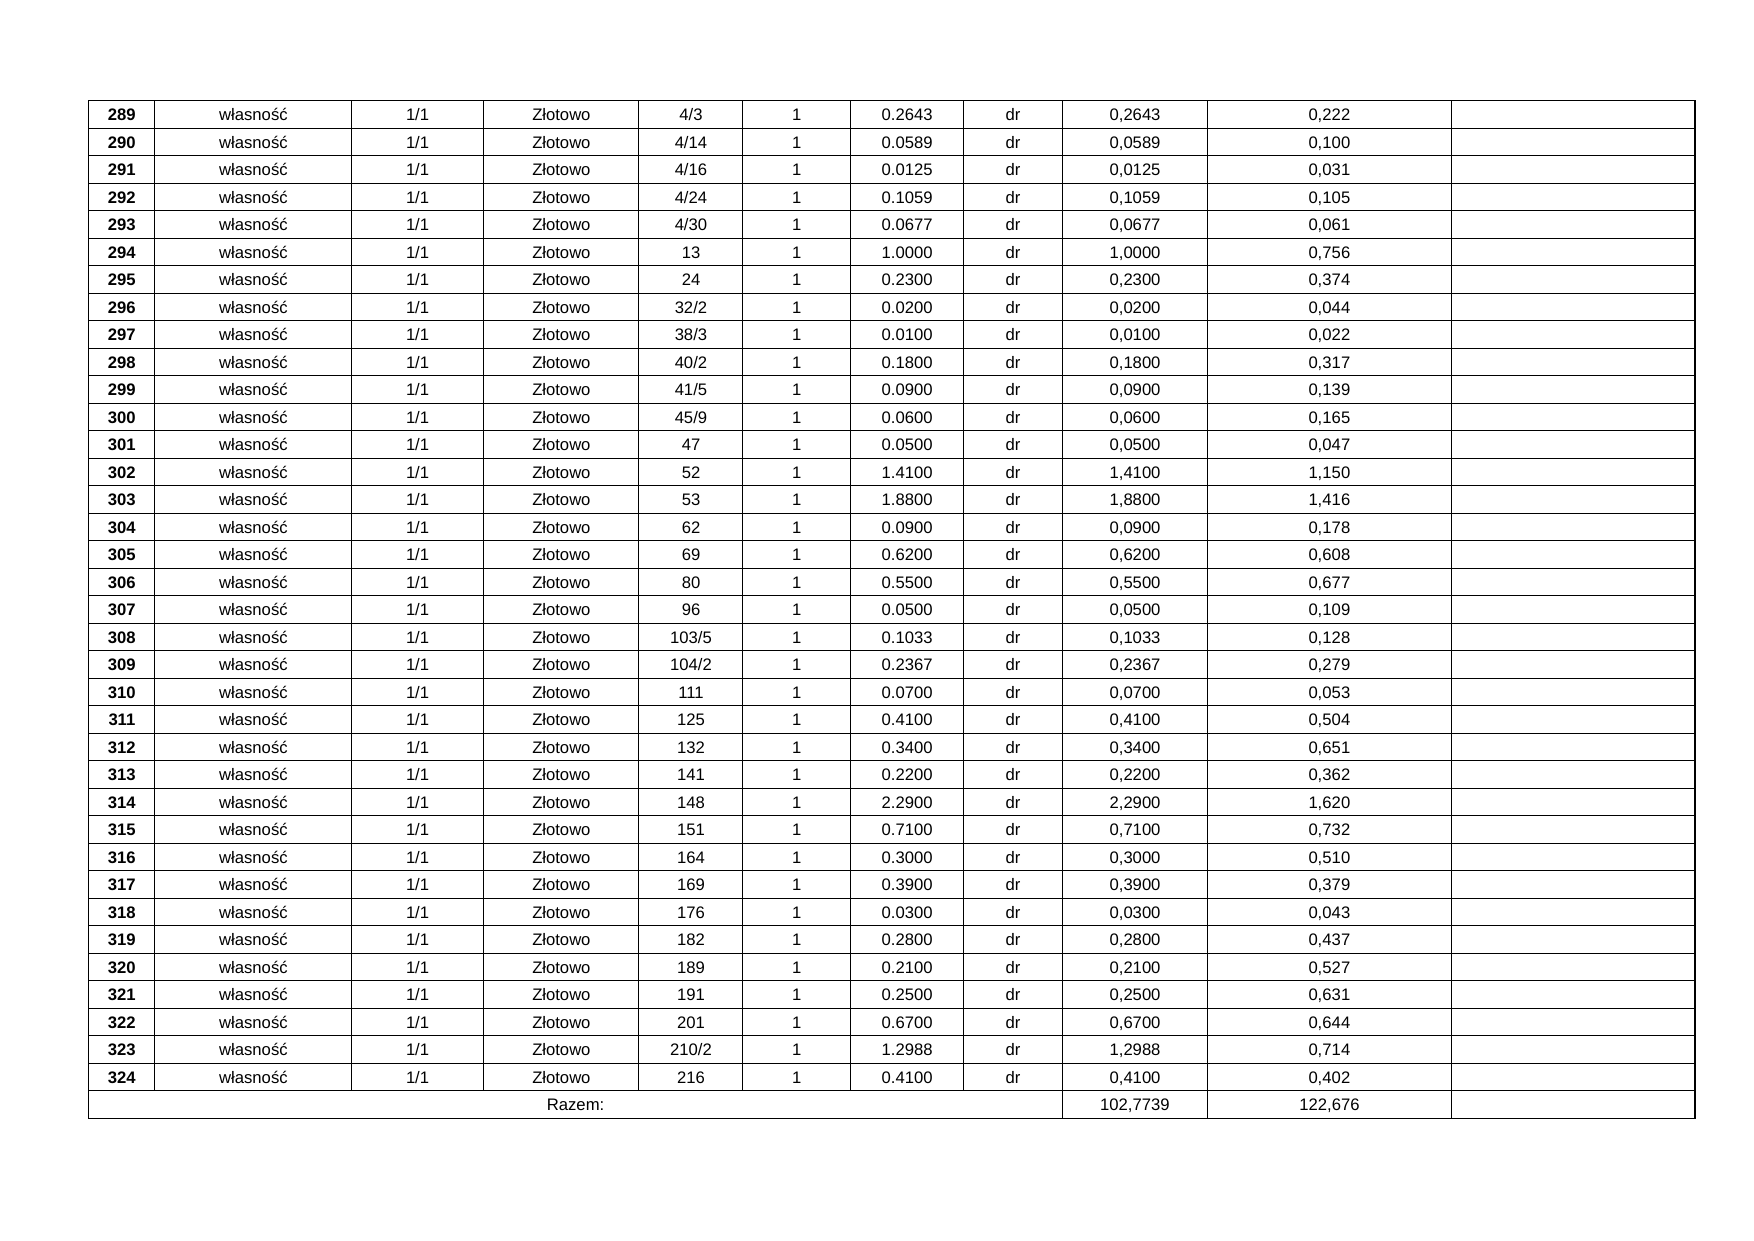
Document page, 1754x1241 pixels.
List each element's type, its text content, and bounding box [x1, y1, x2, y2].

table_cell 24 [639, 266, 742, 293]
table_cell 1/1 [352, 486, 483, 513]
table_cell 1.8800 [851, 486, 963, 513]
table_cell 0,756 [1208, 239, 1451, 265]
table_cell 4/16 [639, 156, 742, 183]
table_cell dr [964, 596, 1062, 623]
table_cell 0,510 [1208, 844, 1451, 870]
table_cell 0.0600 [851, 404, 963, 430]
table_cell 0,128 [1208, 624, 1451, 650]
table_cell dr [964, 156, 1062, 183]
table_cell Złotowo [484, 1036, 638, 1063]
table_cell 1,0000 [1063, 239, 1207, 265]
table_cell 0.0677 [851, 211, 963, 238]
table_cell Złotowo [484, 954, 638, 980]
table_cell 0,2643 [1063, 101, 1207, 128]
table_cell Złotowo [484, 596, 638, 623]
table_cell 1 [743, 651, 850, 678]
table_cell 0,4100 [1063, 706, 1207, 733]
table_cell własność [155, 651, 351, 678]
table_cell 0,6200 [1063, 541, 1207, 568]
table_cell 323 [89, 1036, 154, 1063]
table_cell 1/1 [352, 321, 483, 348]
table_cell 0.4100 [851, 1064, 963, 1090]
table_cell 0,608 [1208, 541, 1451, 568]
table_cell 0,504 [1208, 706, 1451, 733]
table_cell 1/1 [352, 899, 483, 925]
table_cell 319 [89, 926, 154, 953]
table_cell dr [964, 239, 1062, 265]
table_cell 1/1 [352, 211, 483, 238]
table_cell 1 [743, 844, 850, 870]
table_cell własność [155, 596, 351, 623]
table_cell własność [155, 129, 351, 155]
table_cell 0,2200 [1063, 761, 1207, 788]
table_cell dr [964, 706, 1062, 733]
table_cell 0,043 [1208, 899, 1451, 925]
table_cell 0.2300 [851, 266, 963, 293]
table_cell 0,0900 [1063, 514, 1207, 540]
table_cell 306 [89, 569, 154, 595]
table_cell 313 [89, 761, 154, 788]
table_cell 1 [743, 569, 850, 595]
table_cell 0.0500 [851, 596, 963, 623]
table_cell dr [964, 981, 1062, 1008]
table_cell 1,2988 [1063, 1036, 1207, 1063]
table_cell własność [155, 541, 351, 568]
table_cell własność [155, 1064, 351, 1090]
table_cell Złotowo [484, 1064, 638, 1090]
table_cell 0,677 [1208, 569, 1451, 595]
table_cell 324 [89, 1064, 154, 1090]
table_cell 148 [639, 789, 742, 815]
table_cell Złotowo [484, 239, 638, 265]
table_cell własność [155, 734, 351, 760]
table_cell własność [155, 514, 351, 540]
table_cell Złotowo [484, 514, 638, 540]
table_cell 62 [639, 514, 742, 540]
table_cell 0.3900 [851, 871, 963, 898]
table_cell własność [155, 239, 351, 265]
table_cell 0.4100 [851, 706, 963, 733]
table_cell 1 [743, 184, 850, 210]
table_cell Złotowo [484, 129, 638, 155]
table_cell 1/1 [352, 816, 483, 843]
table_cell 1/1 [352, 239, 483, 265]
table_cell 0.0100 [851, 321, 963, 348]
table_cell 210/2 [639, 1036, 742, 1063]
table_cell Złotowo [484, 981, 638, 1008]
table_cell własność [155, 376, 351, 403]
table_cell 1 [743, 624, 850, 650]
table_cell [1452, 706, 1694, 733]
table_cell 1 [743, 431, 850, 458]
table_cell [1452, 156, 1694, 183]
table_cell 1/1 [352, 734, 483, 760]
table_cell [1452, 1091, 1694, 1118]
table_cell 1,8800 [1063, 486, 1207, 513]
table_cell 0.2800 [851, 926, 963, 953]
table_cell 1/1 [352, 1064, 483, 1090]
table_cell własność [155, 266, 351, 293]
table_cell [1452, 569, 1694, 595]
table_cell 0,222 [1208, 101, 1451, 128]
table_cell 0,2300 [1063, 266, 1207, 293]
table_cell 0,0200 [1063, 294, 1207, 320]
table_cell 0,2367 [1063, 651, 1207, 678]
table_cell 0,6700 [1063, 1009, 1207, 1035]
table_cell własność [155, 184, 351, 210]
table_cell dr [964, 761, 1062, 788]
table_cell 320 [89, 954, 154, 980]
table_cell 164 [639, 844, 742, 870]
table_cell 102,7739 [1063, 1091, 1207, 1118]
table_cell 1 [743, 1036, 850, 1063]
table_cell 1.4100 [851, 459, 963, 485]
table_cell 1 [743, 321, 850, 348]
table_cell 318 [89, 899, 154, 925]
table_cell 0,1800 [1063, 349, 1207, 375]
table_cell 307 [89, 596, 154, 623]
table_cell 1 [743, 1064, 850, 1090]
table_cell [1452, 129, 1694, 155]
table_cell 1 [743, 156, 850, 183]
table_cell [1452, 816, 1694, 843]
table_cell 0,053 [1208, 679, 1451, 705]
table_cell 1 [743, 899, 850, 925]
table_cell 0,362 [1208, 761, 1451, 788]
table_cell 0.3400 [851, 734, 963, 760]
table_cell 1 [743, 349, 850, 375]
table_cell dr [964, 569, 1062, 595]
table_cell 1/1 [352, 954, 483, 980]
table_cell 0,0600 [1063, 404, 1207, 430]
table_cell 216 [639, 1064, 742, 1090]
table_cell dr [964, 1036, 1062, 1063]
table_cell Złotowo [484, 321, 638, 348]
table_cell Złotowo [484, 926, 638, 953]
table_cell dr [964, 266, 1062, 293]
table_cell 298 [89, 349, 154, 375]
table_cell 1/1 [352, 596, 483, 623]
table_cell 1/1 [352, 981, 483, 1008]
table_cell 299 [89, 376, 154, 403]
table_cell 0,022 [1208, 321, 1451, 348]
table_cell 0,044 [1208, 294, 1451, 320]
table_cell dr [964, 129, 1062, 155]
table_cell 1,4100 [1063, 459, 1207, 485]
table_cell 316 [89, 844, 154, 870]
table_cell 0,100 [1208, 129, 1451, 155]
table_cell [1452, 651, 1694, 678]
table_cell 1 [743, 734, 850, 760]
table_cell Złotowo [484, 459, 638, 485]
table_cell własność [155, 321, 351, 348]
table_cell [1452, 844, 1694, 870]
table_cell 0,0125 [1063, 156, 1207, 183]
table_cell dr [964, 404, 1062, 430]
table_cell 1/1 [352, 761, 483, 788]
table_cell własność [155, 926, 351, 953]
table_cell 0,4100 [1063, 1064, 1207, 1090]
table_cell własność [155, 486, 351, 513]
table_cell [1452, 596, 1694, 623]
table_cell własność [155, 706, 351, 733]
table_cell 1.2988 [851, 1036, 963, 1063]
table_cell 1 [743, 871, 850, 898]
table_cell 125 [639, 706, 742, 733]
table_cell Złotowo [484, 431, 638, 458]
table_cell 1 [743, 294, 850, 320]
table_cell 1/1 [352, 844, 483, 870]
table_cell Złotowo [484, 376, 638, 403]
table_cell 1/1 [352, 184, 483, 210]
table_cell dr [964, 294, 1062, 320]
table_cell 1 [743, 211, 850, 238]
table_cell 0,379 [1208, 871, 1451, 898]
table_cell 301 [89, 431, 154, 458]
table_cell dr [964, 651, 1062, 678]
table_cell Złotowo [484, 486, 638, 513]
table_cell 1,620 [1208, 789, 1451, 815]
table_cell 1/1 [352, 431, 483, 458]
table_cell [1452, 1036, 1694, 1063]
table_cell 0.0125 [851, 156, 963, 183]
table_cell 0,0700 [1063, 679, 1207, 705]
table_cell 4/24 [639, 184, 742, 210]
table_cell 182 [639, 926, 742, 953]
table_cell 0,0500 [1063, 596, 1207, 623]
table_cell dr [964, 1009, 1062, 1035]
table_cell 0,105 [1208, 184, 1451, 210]
table_cell własność [155, 101, 351, 128]
table_cell własność [155, 871, 351, 898]
table_cell 1/1 [352, 404, 483, 430]
table_cell 322 [89, 1009, 154, 1035]
table_cell 294 [89, 239, 154, 265]
table_cell dr [964, 624, 1062, 650]
table_cell dr [964, 926, 1062, 953]
table_cell własność [155, 679, 351, 705]
table_cell 314 [89, 789, 154, 815]
table_cell dr [964, 486, 1062, 513]
table_cell własność [155, 816, 351, 843]
table_cell 47 [639, 431, 742, 458]
table_cell 1/1 [352, 1036, 483, 1063]
table_cell własność [155, 789, 351, 815]
table_cell 0,1059 [1063, 184, 1207, 210]
table_cell 4/3 [639, 101, 742, 128]
table_cell 0,5500 [1063, 569, 1207, 595]
table_cell Złotowo [484, 899, 638, 925]
table_cell 1/1 [352, 706, 483, 733]
table_cell 0.0700 [851, 679, 963, 705]
table_cell 289 [89, 101, 154, 128]
table_cell 0,732 [1208, 816, 1451, 843]
table_cell [1452, 679, 1694, 705]
table_cell 0.0900 [851, 514, 963, 540]
table_cell 1 [743, 789, 850, 815]
table_cell dr [964, 459, 1062, 485]
table_cell [1452, 266, 1694, 293]
table_cell Złotowo [484, 1009, 638, 1035]
table_cell dr [964, 321, 1062, 348]
table_cell 302 [89, 459, 154, 485]
table_cell 0,2500 [1063, 981, 1207, 1008]
table_cell [1452, 184, 1694, 210]
table_cell 0,279 [1208, 651, 1451, 678]
table_cell 0.0589 [851, 129, 963, 155]
table_cell 1 [743, 266, 850, 293]
table_cell [1452, 1064, 1694, 1090]
table_cell 69 [639, 541, 742, 568]
table_cell 297 [89, 321, 154, 348]
table_cell dr [964, 514, 1062, 540]
table_cell własność [155, 844, 351, 870]
table_cell 300 [89, 404, 154, 430]
table_cell 1 [743, 596, 850, 623]
table_cell 0.6700 [851, 1009, 963, 1035]
table_cell 0,178 [1208, 514, 1451, 540]
table_cell 53 [639, 486, 742, 513]
table_cell 0,1033 [1063, 624, 1207, 650]
table_cell 321 [89, 981, 154, 1008]
table_cell własność [155, 954, 351, 980]
table_cell Złotowo [484, 569, 638, 595]
table_cell [1452, 486, 1694, 513]
table_cell 1/1 [352, 926, 483, 953]
table_cell 0.2643 [851, 101, 963, 128]
table_cell własność [155, 899, 351, 925]
table_cell [1452, 321, 1694, 348]
table_cell własność [155, 761, 351, 788]
table_cell 1,416 [1208, 486, 1451, 513]
table_cell Razem: [89, 1091, 1062, 1118]
table_cell 0,402 [1208, 1064, 1451, 1090]
table_cell dr [964, 844, 1062, 870]
table_cell 1 [743, 706, 850, 733]
table_cell 312 [89, 734, 154, 760]
table_cell 0,651 [1208, 734, 1451, 760]
table_cell 1 [743, 679, 850, 705]
table_cell 296 [89, 294, 154, 320]
table_cell [1452, 954, 1694, 980]
table_cell 1/1 [352, 789, 483, 815]
table_cell 1 [743, 1009, 850, 1035]
table_cell 0.5500 [851, 569, 963, 595]
table_cell 0,0100 [1063, 321, 1207, 348]
table_cell 1/1 [352, 569, 483, 595]
table_cell 1 [743, 459, 850, 485]
table_cell [1452, 101, 1694, 128]
table_cell 41/5 [639, 376, 742, 403]
table_cell [1452, 734, 1694, 760]
table_cell 80 [639, 569, 742, 595]
table_cell [1452, 541, 1694, 568]
table_cell [1452, 926, 1694, 953]
table_cell Złotowo [484, 156, 638, 183]
table_cell 0.2500 [851, 981, 963, 1008]
table_cell własność [155, 1036, 351, 1063]
table_cell dr [964, 184, 1062, 210]
table_cell [1452, 239, 1694, 265]
table_cell [1452, 349, 1694, 375]
table_cell 0,031 [1208, 156, 1451, 183]
table_cell dr [964, 871, 1062, 898]
table_cell 176 [639, 899, 742, 925]
table_cell 1/1 [352, 459, 483, 485]
table_cell 4/30 [639, 211, 742, 238]
table_cell 0,109 [1208, 596, 1451, 623]
table_cell 96 [639, 596, 742, 623]
table_cell 0,165 [1208, 404, 1451, 430]
table_cell [1452, 376, 1694, 403]
table_cell 0,2800 [1063, 926, 1207, 953]
table_cell Złotowo [484, 266, 638, 293]
table_cell 1 [743, 926, 850, 953]
table_cell własność [155, 294, 351, 320]
table_cell Złotowo [484, 734, 638, 760]
table_cell 305 [89, 541, 154, 568]
table_cell 0,631 [1208, 981, 1451, 1008]
table_cell 0,714 [1208, 1036, 1451, 1063]
table_cell dr [964, 431, 1062, 458]
table_cell dr [964, 734, 1062, 760]
table_cell 0.1033 [851, 624, 963, 650]
table_cell 103/5 [639, 624, 742, 650]
table_cell 0.7100 [851, 816, 963, 843]
table_cell 0,527 [1208, 954, 1451, 980]
table_cell 0,3400 [1063, 734, 1207, 760]
table_cell 1/1 [352, 514, 483, 540]
table_cell 1,150 [1208, 459, 1451, 485]
table_cell 290 [89, 129, 154, 155]
table_cell 0.2367 [851, 651, 963, 678]
table_cell dr [964, 789, 1062, 815]
table_cell [1452, 981, 1694, 1008]
table_cell dr [964, 1064, 1062, 1090]
table_cell 1/1 [352, 541, 483, 568]
table_cell własność [155, 349, 351, 375]
table_cell 1/1 [352, 679, 483, 705]
table_cell dr [964, 679, 1062, 705]
table_cell 0,0677 [1063, 211, 1207, 238]
table_cell [1452, 211, 1694, 238]
table_cell Złotowo [484, 624, 638, 650]
table_cell [1452, 1009, 1694, 1035]
table_cell 295 [89, 266, 154, 293]
table_cell 132 [639, 734, 742, 760]
table_cell Złotowo [484, 541, 638, 568]
table_cell 303 [89, 486, 154, 513]
table_cell 0.0300 [851, 899, 963, 925]
table_cell 1 [743, 486, 850, 513]
table_cell [1452, 459, 1694, 485]
table_cell [1452, 899, 1694, 925]
table_cell 191 [639, 981, 742, 1008]
table_cell własność [155, 211, 351, 238]
table_cell 1 [743, 101, 850, 128]
table_cell [1452, 431, 1694, 458]
table_cell własność [155, 1009, 351, 1035]
table_cell Złotowo [484, 706, 638, 733]
table_cell 0,437 [1208, 926, 1451, 953]
table_cell 1/1 [352, 294, 483, 320]
table_cell 40/2 [639, 349, 742, 375]
table_cell dr [964, 101, 1062, 128]
table_cell 104/2 [639, 651, 742, 678]
table_cell 1 [743, 514, 850, 540]
table_cell własność [155, 431, 351, 458]
table_cell własność [155, 981, 351, 1008]
table_cell Złotowo [484, 651, 638, 678]
table_cell 1/1 [352, 156, 483, 183]
table_cell 293 [89, 211, 154, 238]
table_cell [1452, 624, 1694, 650]
table_cell 0,317 [1208, 349, 1451, 375]
table_cell [1452, 294, 1694, 320]
table_cell dr [964, 349, 1062, 375]
table_cell 309 [89, 651, 154, 678]
table_cell 1.0000 [851, 239, 963, 265]
table_cell 0,0589 [1063, 129, 1207, 155]
table_cell 4/14 [639, 129, 742, 155]
table_cell 310 [89, 679, 154, 705]
table_cell 2,2900 [1063, 789, 1207, 815]
table_cell 52 [639, 459, 742, 485]
table_cell 315 [89, 816, 154, 843]
table_cell dr [964, 954, 1062, 980]
table_cell własność [155, 404, 351, 430]
table_cell 38/3 [639, 321, 742, 348]
table_cell 0.0500 [851, 431, 963, 458]
table_cell dr [964, 541, 1062, 568]
table_cell 1/1 [352, 376, 483, 403]
table_cell 1/1 [352, 871, 483, 898]
table_cell 0,061 [1208, 211, 1451, 238]
table_cell 0,3000 [1063, 844, 1207, 870]
table_cell Złotowo [484, 211, 638, 238]
table_cell 45/9 [639, 404, 742, 430]
table_cell [1452, 871, 1694, 898]
table_cell 1 [743, 129, 850, 155]
table_cell 201 [639, 1009, 742, 1035]
table_cell 292 [89, 184, 154, 210]
table_cell dr [964, 211, 1062, 238]
table_cell [1452, 789, 1694, 815]
table_cell 0,0900 [1063, 376, 1207, 403]
table_cell 1/1 [352, 624, 483, 650]
table_cell 0.2200 [851, 761, 963, 788]
table_cell Złotowo [484, 101, 638, 128]
table_cell 1/1 [352, 266, 483, 293]
table_cell 13 [639, 239, 742, 265]
table_cell Złotowo [484, 679, 638, 705]
table_cell 1 [743, 761, 850, 788]
table_cell 32/2 [639, 294, 742, 320]
table_cell 291 [89, 156, 154, 183]
table_cell Złotowo [484, 816, 638, 843]
table_cell 317 [89, 871, 154, 898]
table_cell 0,7100 [1063, 816, 1207, 843]
table_cell 0.6200 [851, 541, 963, 568]
table_cell dr [964, 899, 1062, 925]
table_cell 1 [743, 376, 850, 403]
table_cell dr [964, 816, 1062, 843]
table_cell 0,047 [1208, 431, 1451, 458]
table_cell Złotowo [484, 294, 638, 320]
table_cell 0,374 [1208, 266, 1451, 293]
table_cell 1/1 [352, 101, 483, 128]
table_cell 1/1 [352, 349, 483, 375]
table_cell 1 [743, 981, 850, 1008]
table_cell 0.0200 [851, 294, 963, 320]
table_cell 169 [639, 871, 742, 898]
table_cell [1452, 404, 1694, 430]
table_cell 0,0300 [1063, 899, 1207, 925]
table_cell 189 [639, 954, 742, 980]
table_cell 0,3900 [1063, 871, 1207, 898]
table_cell Złotowo [484, 871, 638, 898]
table_cell 0.0900 [851, 376, 963, 403]
table_cell własność [155, 624, 351, 650]
table_cell własność [155, 459, 351, 485]
table_cell Złotowo [484, 789, 638, 815]
table_cell [1452, 761, 1694, 788]
table_cell własność [155, 156, 351, 183]
table_cell 311 [89, 706, 154, 733]
table_cell Złotowo [484, 349, 638, 375]
table_cell 1 [743, 239, 850, 265]
table_cell 308 [89, 624, 154, 650]
table_cell 1 [743, 541, 850, 568]
table_cell 0,0500 [1063, 431, 1207, 458]
table_cell 1 [743, 954, 850, 980]
table_cell 0.1800 [851, 349, 963, 375]
table_cell 1 [743, 816, 850, 843]
table_cell 304 [89, 514, 154, 540]
table_cell 0,2100 [1063, 954, 1207, 980]
table_cell 1/1 [352, 651, 483, 678]
table_cell 151 [639, 816, 742, 843]
table_cell 141 [639, 761, 742, 788]
table_cell 2.2900 [851, 789, 963, 815]
table_cell własność [155, 569, 351, 595]
table_cell Złotowo [484, 404, 638, 430]
table_cell 111 [639, 679, 742, 705]
table_cell 0,139 [1208, 376, 1451, 403]
table_cell 122,676 [1208, 1091, 1451, 1118]
table_cell dr [964, 376, 1062, 403]
table_cell Złotowo [484, 761, 638, 788]
table_cell 0.2100 [851, 954, 963, 980]
table_cell 0.1059 [851, 184, 963, 210]
table_cell Złotowo [484, 184, 638, 210]
table_cell [1452, 514, 1694, 540]
table_cell 0,644 [1208, 1009, 1451, 1035]
table_cell Złotowo [484, 844, 638, 870]
table_cell 1/1 [352, 1009, 483, 1035]
table_cell 1/1 [352, 129, 483, 155]
table_cell 0.3000 [851, 844, 963, 870]
table_cell 1 [743, 404, 850, 430]
